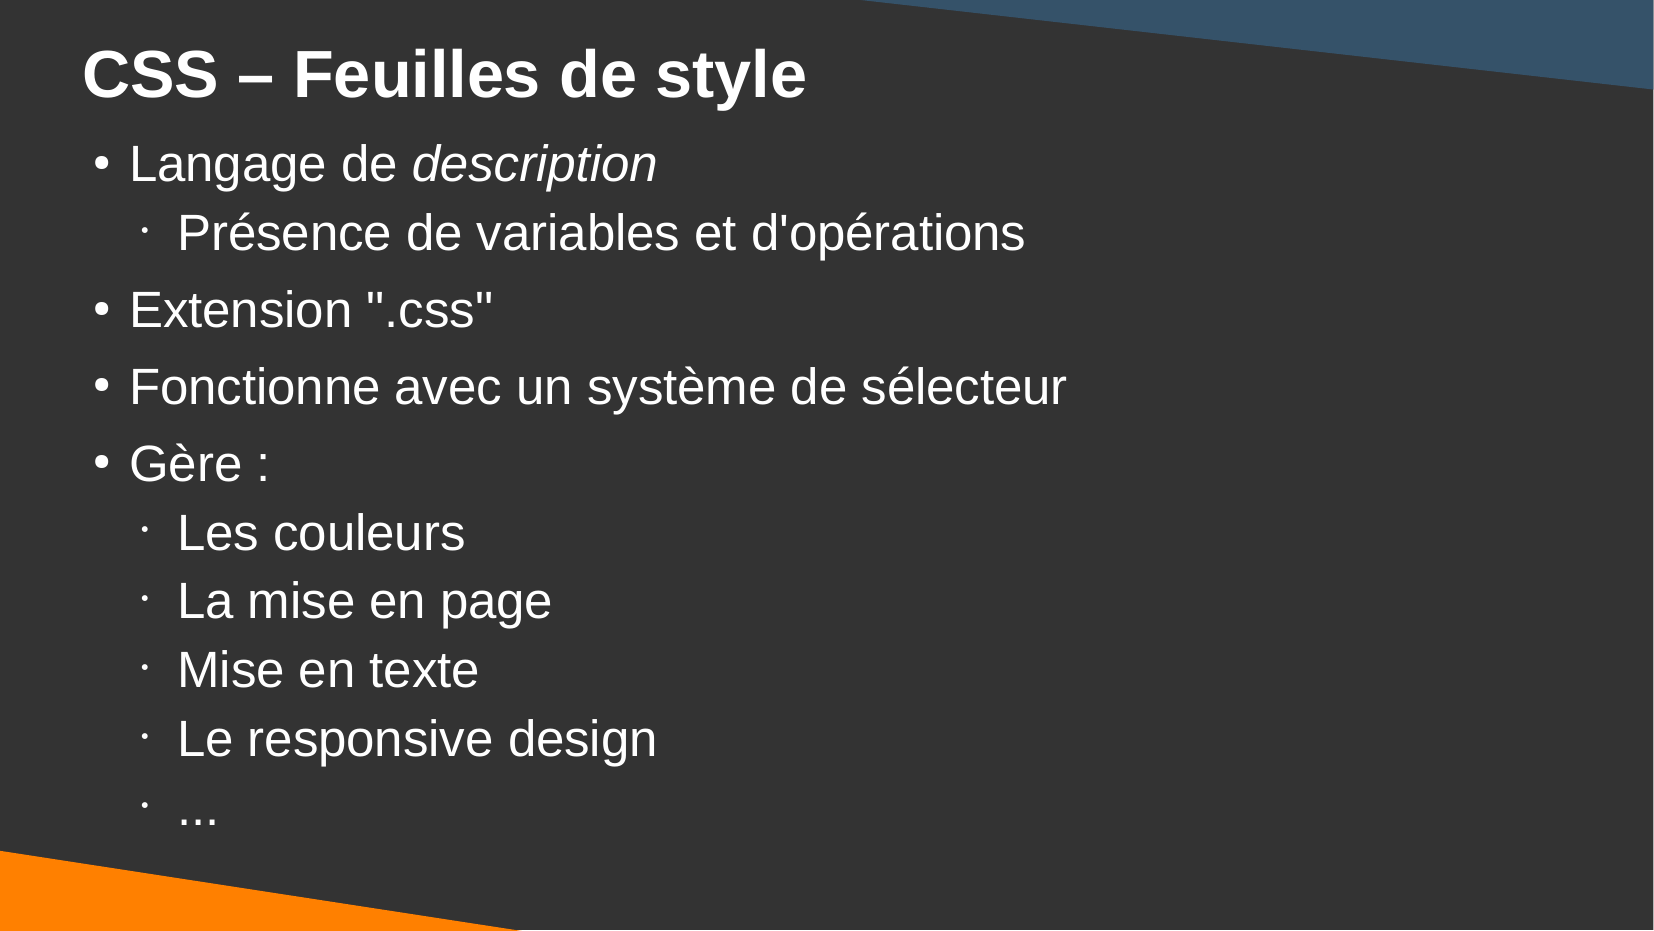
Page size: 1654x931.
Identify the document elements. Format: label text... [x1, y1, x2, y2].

text_box [860, 0, 1654, 90]
title CSS – Feuilles de style [82, 37, 1571, 114]
text_box [0, 850, 522, 931]
list Langage de description Présence de variables et d'opérations Extension ".css" Fonctionne avec un système de sélecteur Gère : Les couleurs La mise en page Mise en texte Le responsive design ... [80, 135, 1605, 839]
